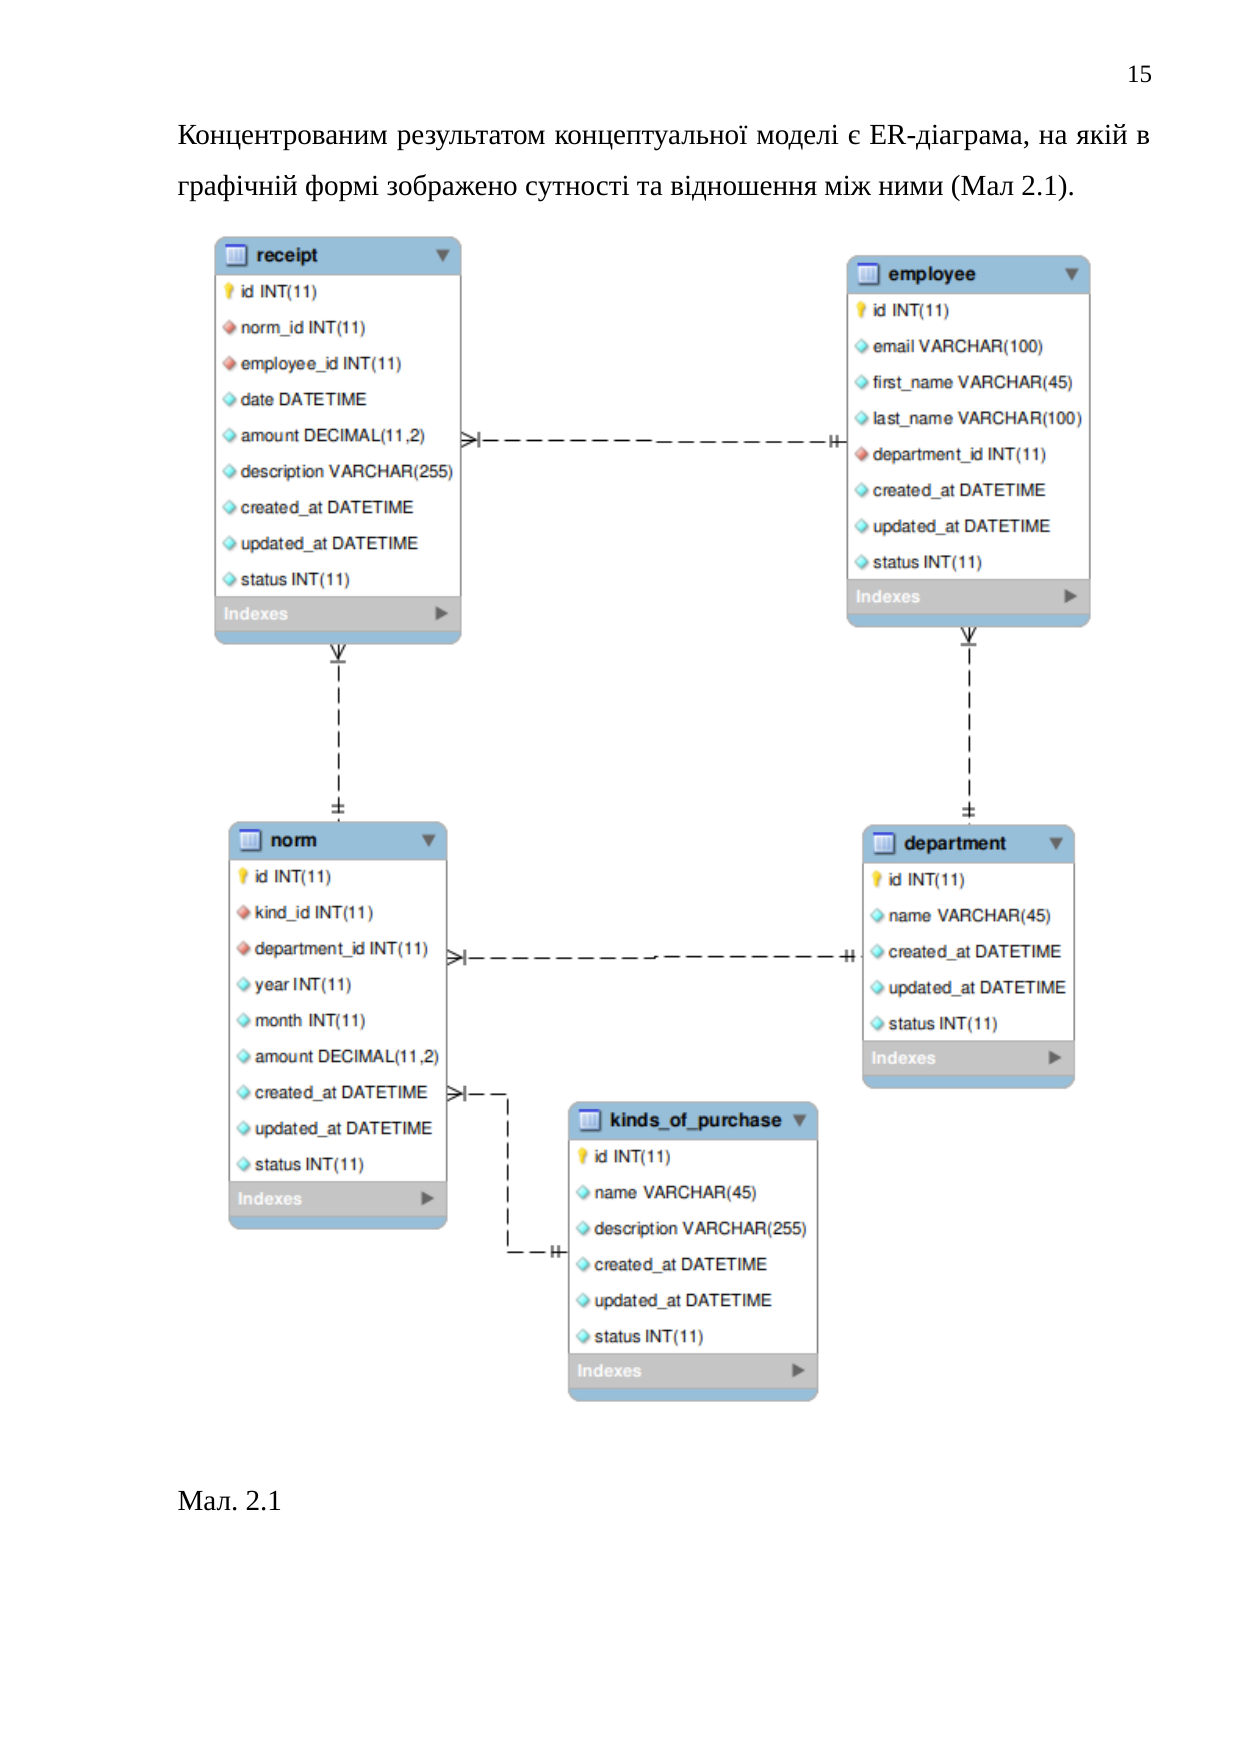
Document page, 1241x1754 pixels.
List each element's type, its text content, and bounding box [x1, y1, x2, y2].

text Концентрованим результатом концептуальної моделі є ER-діаграма, на якій в графічній формі зображено сутності та відношення між ними (Мал 2.1). [177, 117, 1152, 201]
text Мал. 2.1 [177, 1483, 1152, 1516]
picture [199, 221, 1105, 1416]
